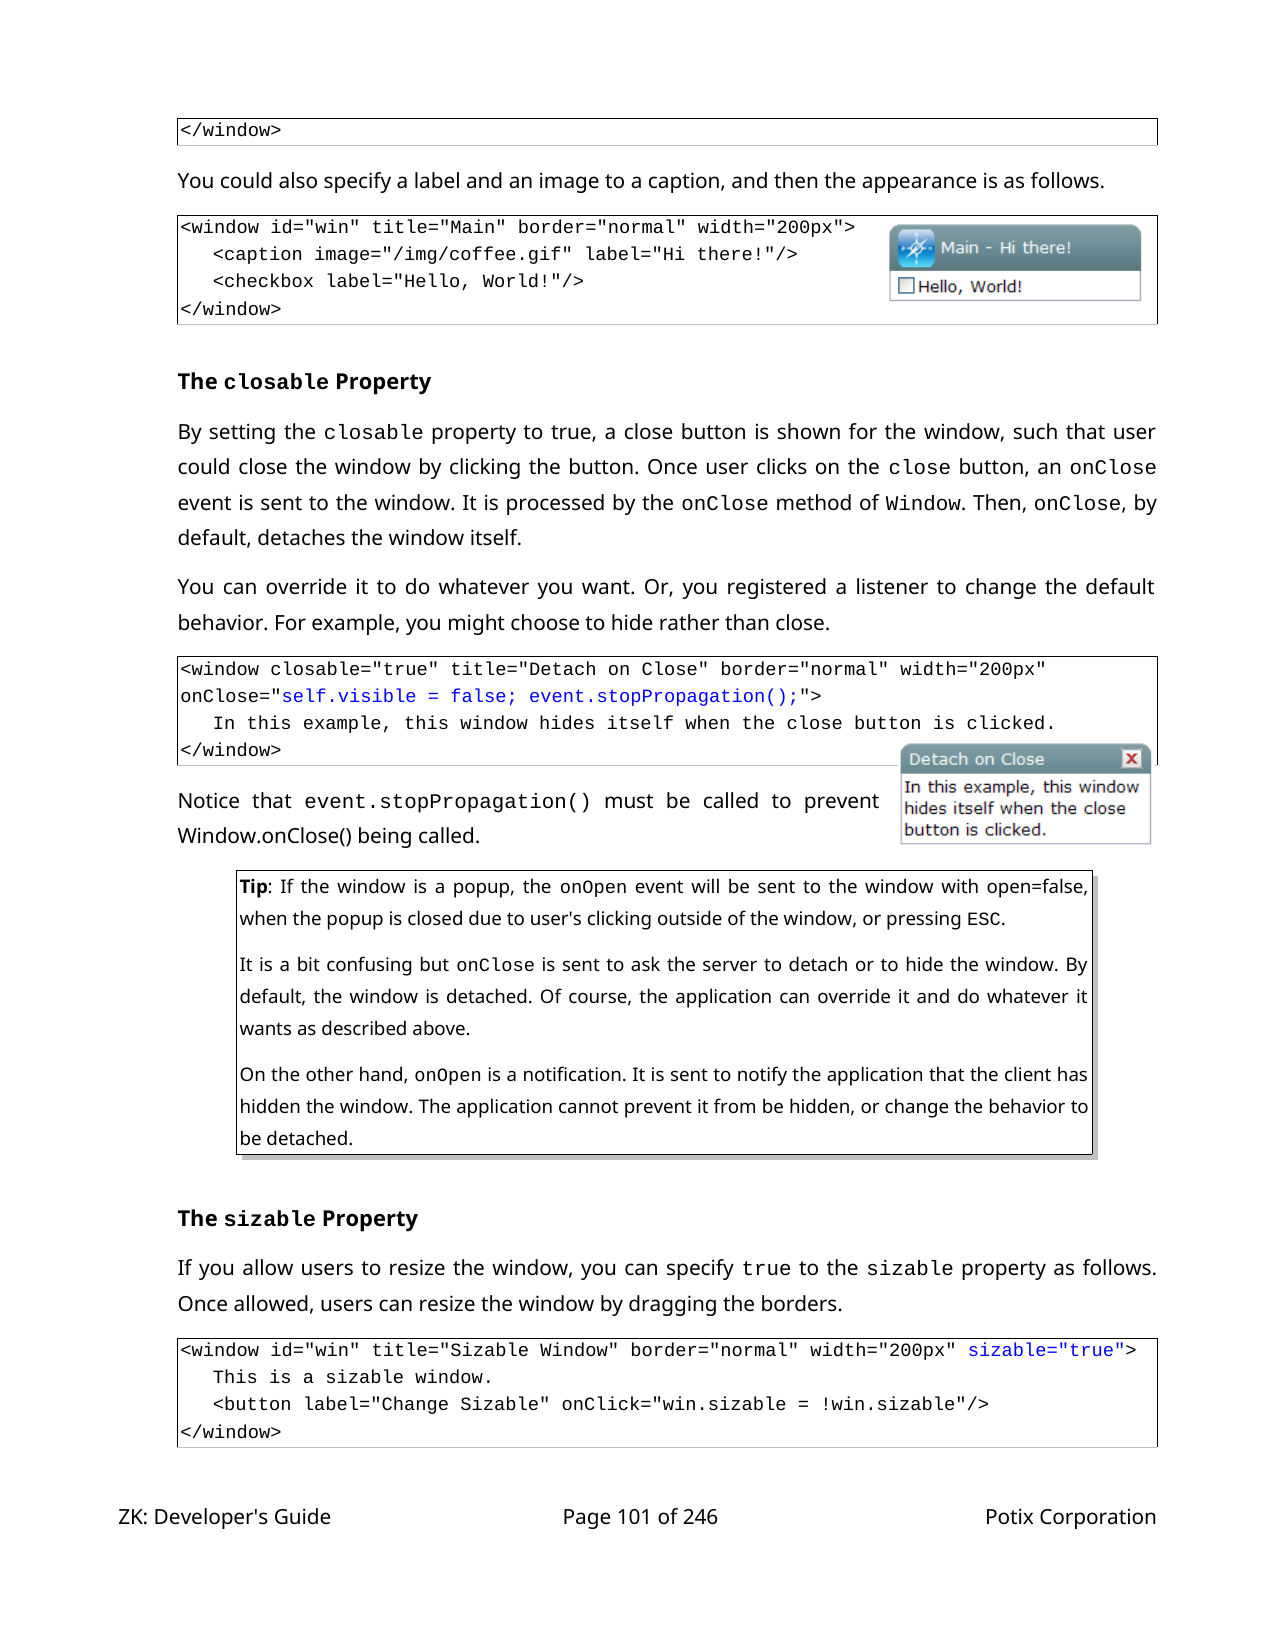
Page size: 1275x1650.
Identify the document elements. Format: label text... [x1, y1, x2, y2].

text <caption image="/img/coffee.gif" label="Hi there!"/> [178, 242, 887, 266]
text Tip: If the window is a popup, the onOpen event will be sent to the window with open=false, when the popup is closed due to user's clicking outside of the window, or pressing ESC. [237, 871, 1092, 931]
text <window id="win" title="Sizable Window" border="normal" width="200px" sizable="true"> [178, 1339, 1157, 1362]
text You can override it to do whatever you want. Or, you registered a listener to change the default behavior. For example, you might choose to hide rather than close. [177, 572, 1157, 636]
text In this example, this window hides itself when the close button is clicked. [178, 711, 1157, 735]
subtitle The sizable Property [177, 1203, 1157, 1233]
text This is a sizable window. [178, 1365, 1157, 1389]
text <window closable="true" title="Detach on Close" border="normal" width="200px" [178, 657, 1157, 681]
text If you allow users to resize the window, you can specify true to the sizable property as follows. Once allowed, users can resize the window by dragging the borders. [177, 1253, 1157, 1317]
text </window> [178, 296, 1157, 324]
text </window> [178, 738, 1157, 765]
picture [887, 222, 1144, 305]
text You could also specify a label and an image to a caption, and then the appearance is as follows. [177, 166, 1157, 194]
text Notice that event.stopPropagation() must be called to prevent Window.onClose() being called. [177, 786, 1157, 850]
subtitle The closable Property [177, 366, 1157, 396]
text <checkbox label="Hello, World!"/> [178, 269, 887, 293]
text </window> [178, 1419, 1157, 1447]
text <button label="Change Sizable" onClick="win.sizable = !win.sizable"/> [178, 1392, 1157, 1417]
text It is a bit confusing but onClose is sent to ask the server to detach or to hide the window. By default, the window is detached. Of course, the application can override it and do whatever it wants as described above. [237, 949, 1092, 1041]
text On the other hand, onOpen is a notification. It is sent to notify the application that the client has hidden the window. The application cannot prevent it from be hidden, or change the behavior to be detached. [237, 1059, 1092, 1154]
text By setting the closable property to true, a close button is shown for the window, such that user could close the window by clicking the button. Once user clicks on the close button, an onClose event is sent to the window. It is processed by the onClose method of Window. Then, onClose, by default, detaches the window itself. [177, 417, 1157, 552]
text </window> [178, 119, 1157, 145]
text <window id="win" title="Main" border="normal" width="200px"> [178, 216, 1157, 239]
text onClose="self.visible = false; event.stopPropagation();"> [178, 684, 1157, 708]
picture [897, 741, 1155, 847]
